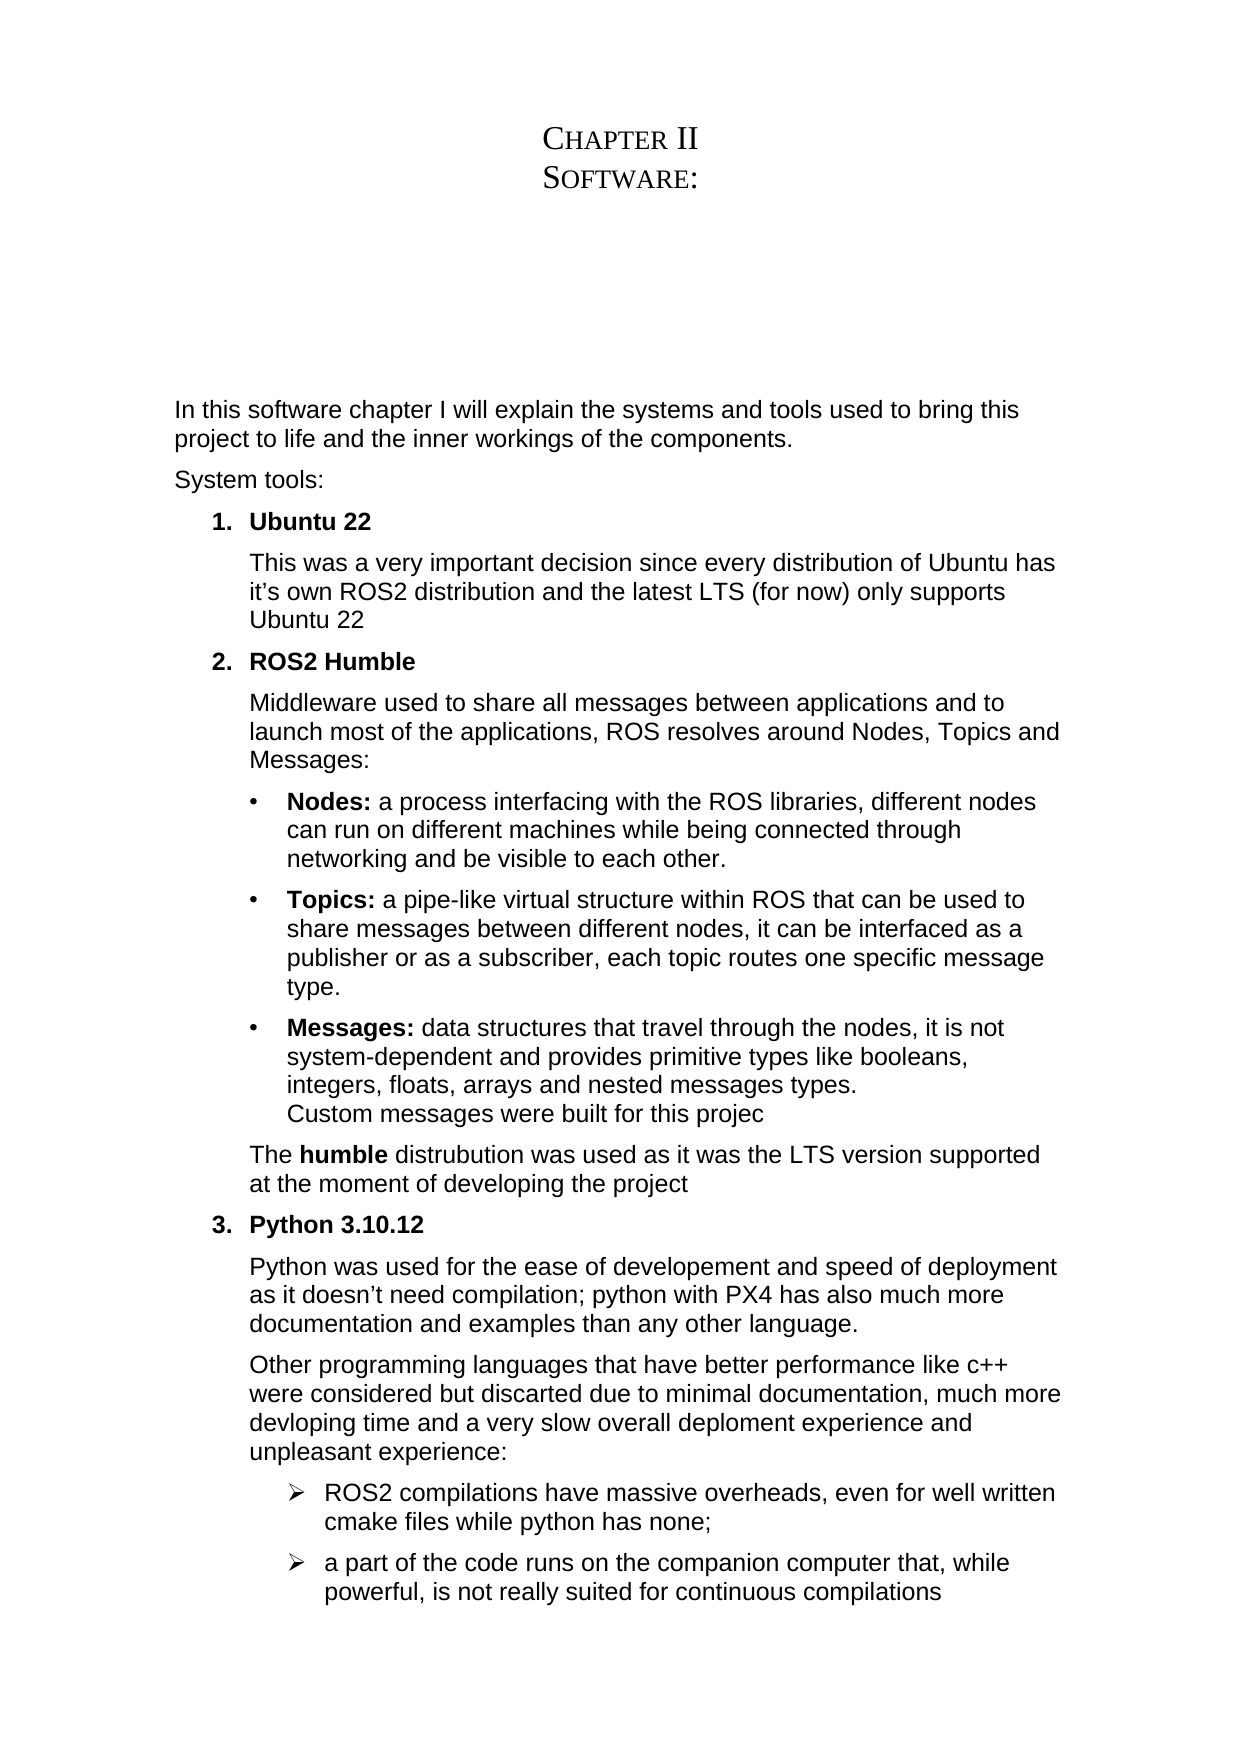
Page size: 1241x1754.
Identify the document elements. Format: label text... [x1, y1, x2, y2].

list ROS2 compilations have massive overheads, even for well written cmake files while python has none; [287, 1478, 1066, 1536]
list Python 3.10.12 [212, 1211, 1066, 1239]
text The humble distrubution was used as it was the LTS version supported at the moment of developing the project [174, 1141, 1066, 1198]
text In this software chapter I will explain the systems and tools used to bring this project to life and the inner workings of the components. [174, 395, 1066, 453]
list Topics: a pipe-like virtual structure within ROS that can be used to share messages between different nodes, it can be interfaced as a publisher or as a subscriber, each topic routes one specific message type. [249, 885, 1066, 1000]
text This was a very important decision since every distribution of Ubuntu has it’s own ROS2 distribution and the latest LTS (for now) only supports Ubuntu 22 [174, 548, 1066, 634]
list Nodes: a process interfacing with the ROS libraries, different nodes can run on different machines while being connected through networking and be visible to each other. [249, 786, 1066, 873]
text System tools: [174, 465, 1066, 494]
list ROS2 Humble [212, 646, 1066, 675]
text Other programming languages that have better performance like c++ were considered but discarted due to minimal documentation, much more devloping time and a very slow overall deploment experience and unpleasant experience: [174, 1351, 1066, 1466]
list a part of the code runs on the companion computer that, while powerful, is not really suited for continuous compilations [287, 1548, 1066, 1606]
list Messages: data structures that travel through the nodes, it is not system-dependent and provides primitive types like booleans, integers, floats, arrays and nested messages types. Custom messages were built for this projec [249, 1013, 1066, 1128]
text Python was used for the ease of developement and speed of deployment as it doesn’t need compilation; python with PX4 has also much more documentation and examples than any other language. [174, 1252, 1066, 1338]
text Chapter II Software: [174, 118, 1066, 195]
list Ubuntu 22 [212, 506, 1066, 535]
list Middleware used to share all messages between applications and to launch most of the applications, ROS resolves around Nodes, Topics and Messages: [212, 688, 1066, 774]
